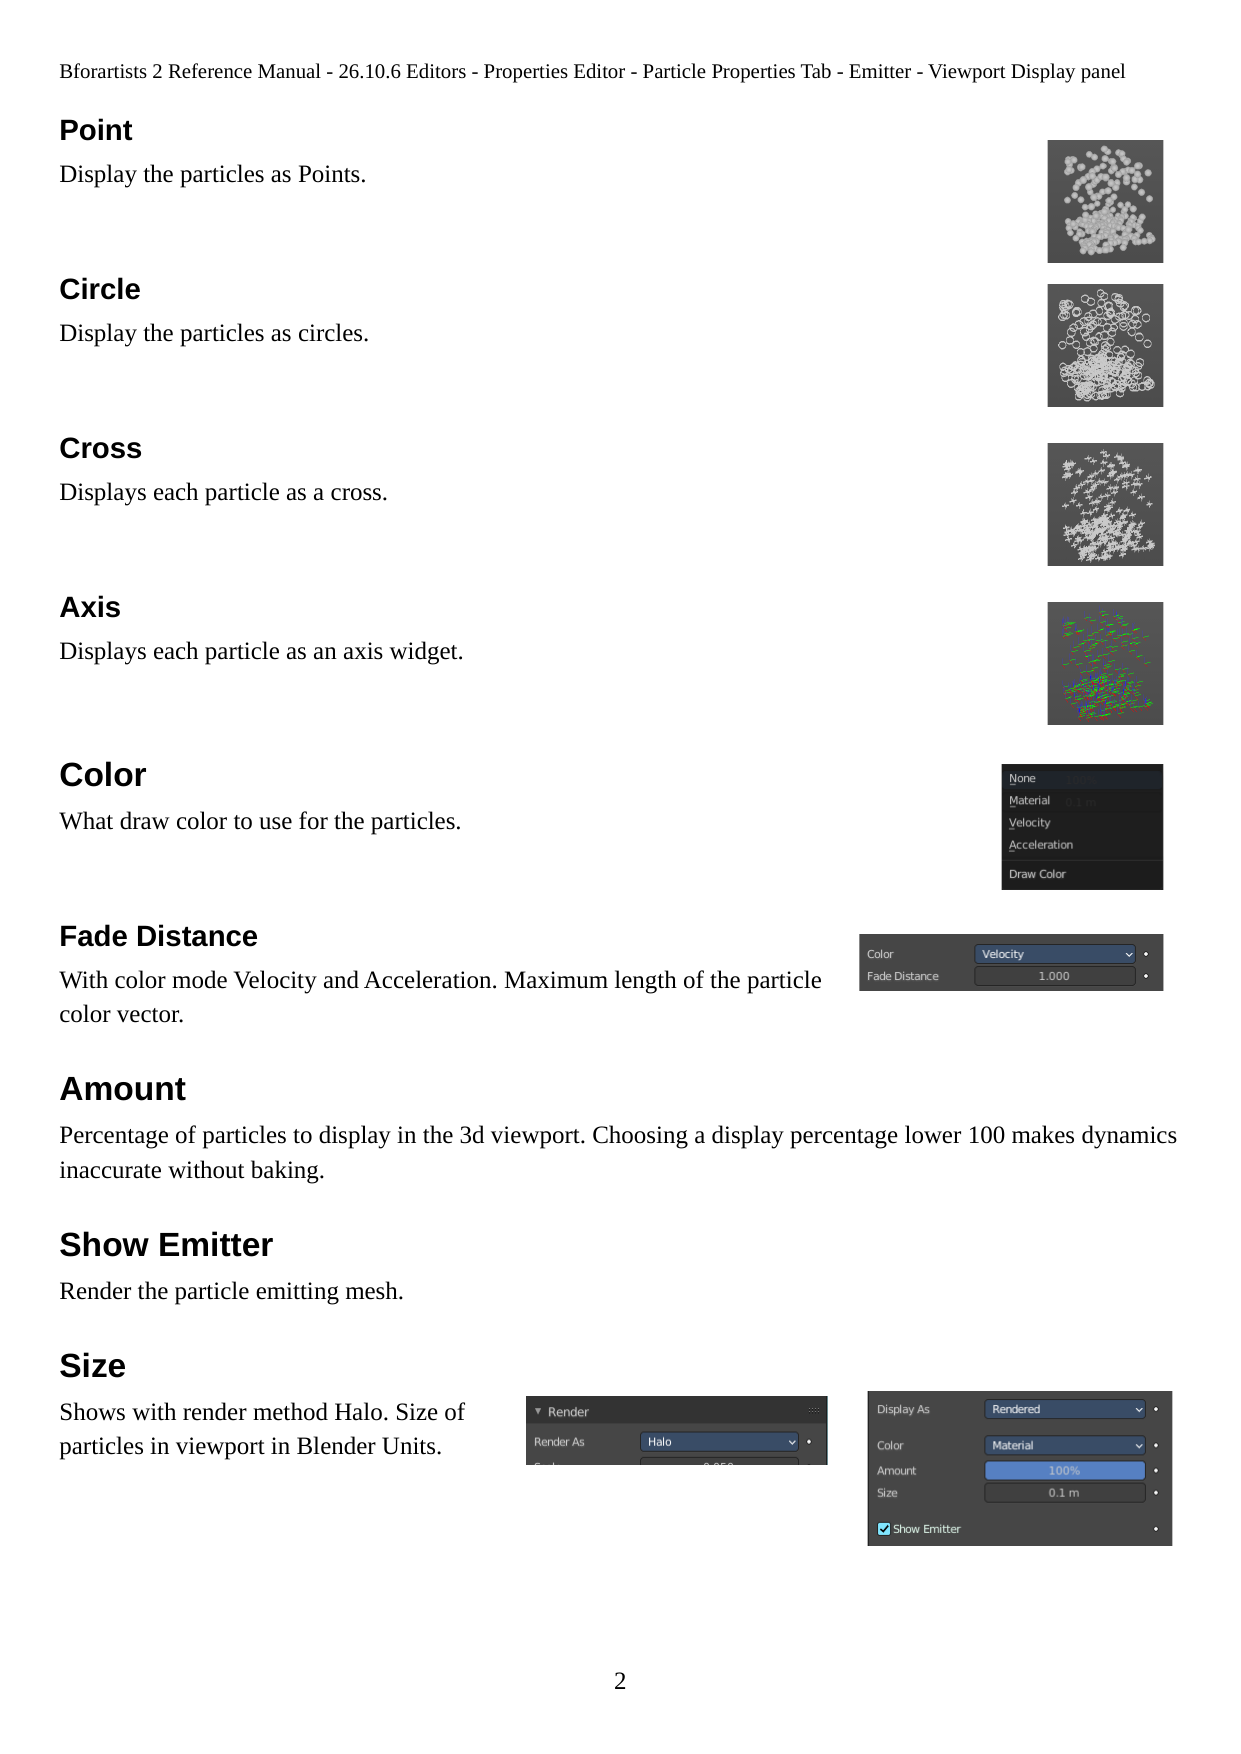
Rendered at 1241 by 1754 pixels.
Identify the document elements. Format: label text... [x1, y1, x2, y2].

subtitle Amount [59, 1069, 1181, 1108]
text What draw color to use for the particles. [59, 806, 1001, 834]
picture [526, 1396, 828, 1465]
text Displays each particle as an axis widget. [59, 636, 1047, 664]
subtitle Color [59, 755, 1181, 793]
picture [1047, 443, 1164, 566]
subtitle Point [59, 113, 1181, 146]
picture [1047, 140, 1164, 263]
subtitle Axis [59, 589, 1181, 623]
picture [867, 1391, 1173, 1546]
text Displays each particle as a cross. [59, 477, 1047, 506]
text [828, 1397, 867, 1460]
text Display the particles as Points. [59, 159, 1047, 188]
subtitle Size [59, 1346, 1181, 1384]
subtitle Circle [59, 272, 1181, 305]
picture [859, 934, 1164, 991]
subtitle Cross [59, 431, 1181, 464]
text Percentage of particles to display in the 3d viewport. Choosing a display percentage lower 100 makes dynamics inaccurate without baking. [59, 1120, 1181, 1183]
text With color mode Velocity and Acceleration. Maximum length of the particle color vector. [59, 965, 1181, 1028]
subtitle Fade Distance [59, 918, 1181, 952]
text Render the particle emitting mesh. [59, 1276, 1181, 1304]
picture [1001, 764, 1164, 890]
subtitle Show Emitter [59, 1225, 1181, 1263]
text Display the particles as circles. [59, 318, 1047, 347]
picture [1047, 602, 1164, 725]
picture [1047, 284, 1164, 407]
text Shows with render method Halo. Size of particles in viewport in Blender Units. [59, 1397, 526, 1460]
